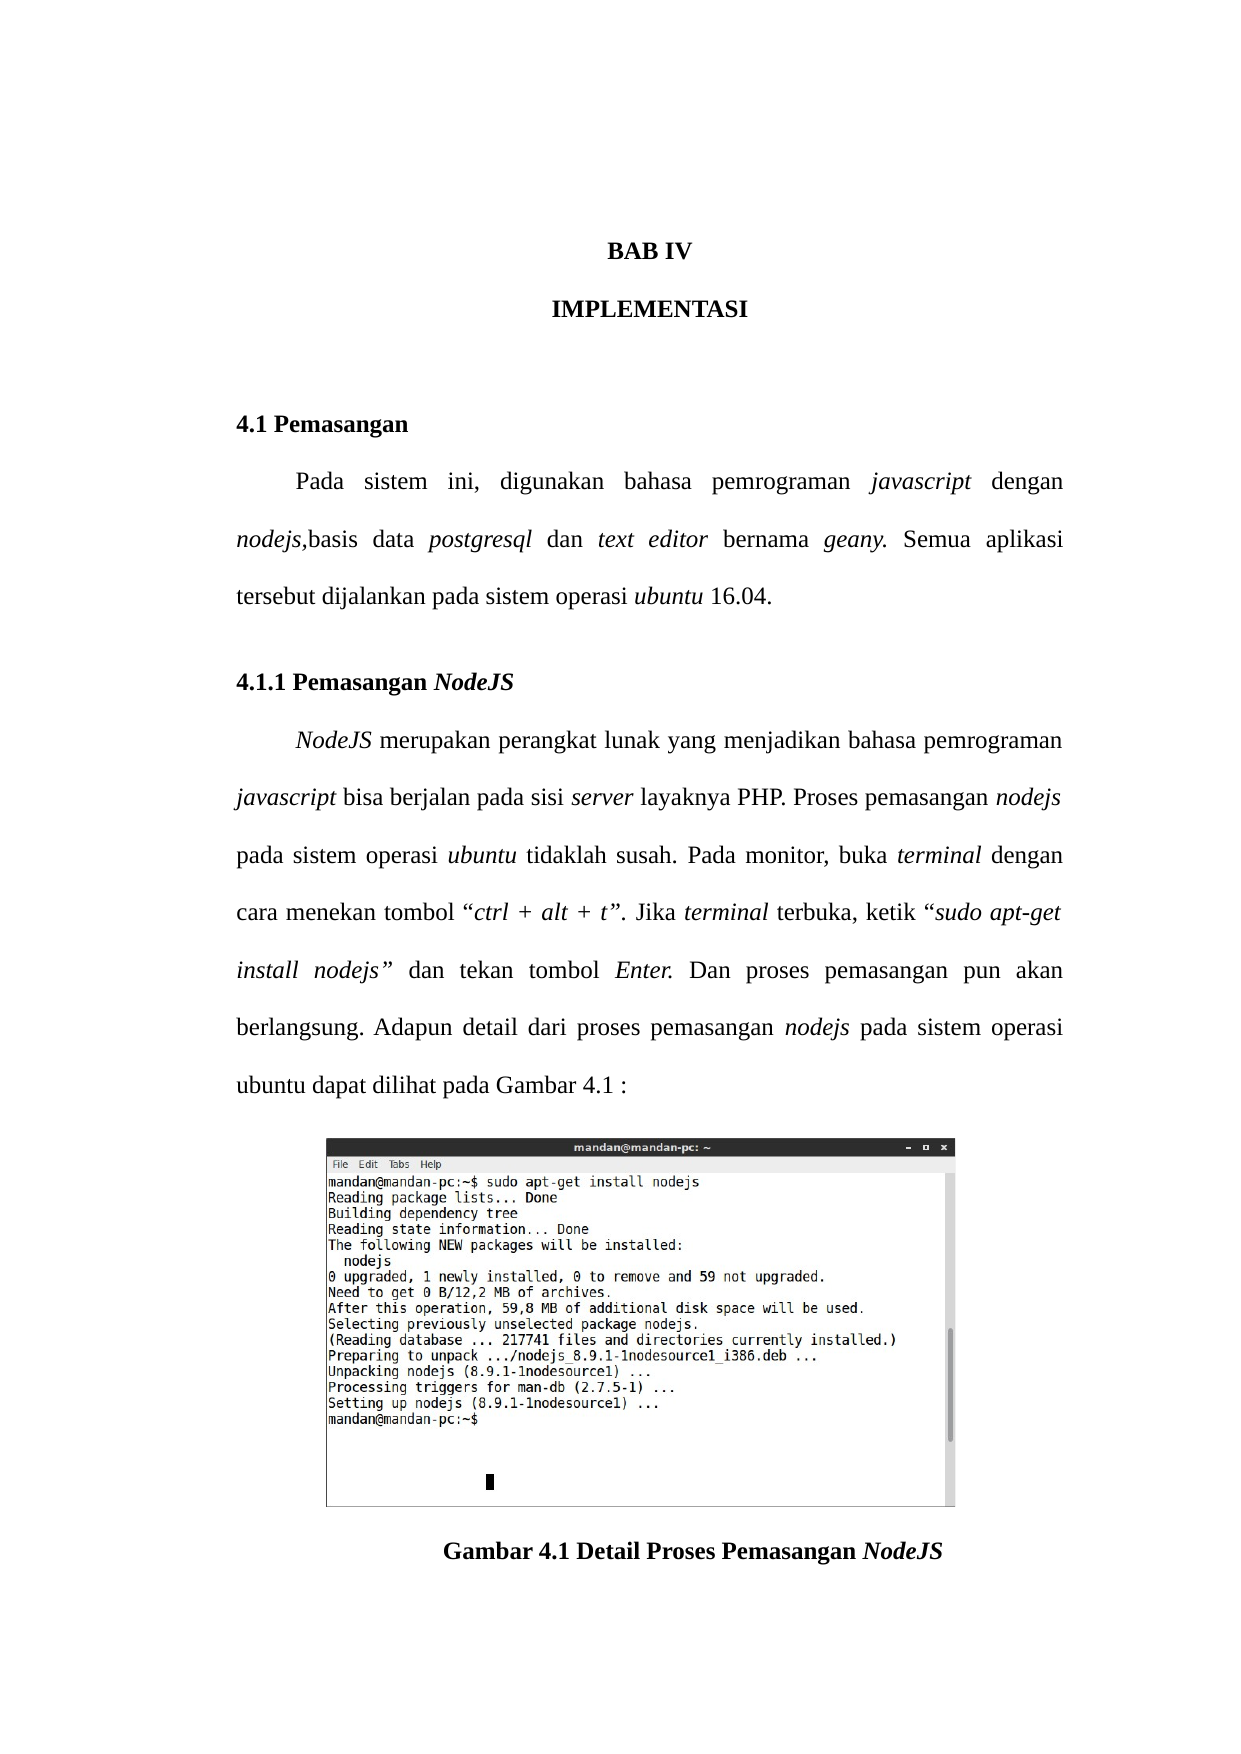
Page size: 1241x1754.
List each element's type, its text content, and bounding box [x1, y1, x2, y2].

list Gambar 4.1 Detail Proses Pemasangan NodeJS [295, 1127, 1063, 1564]
subtitle 4.1.1 Pemasangan NodeJS [236, 667, 1063, 696]
subtitle 4.1 Pemasangan [236, 409, 1063, 437]
picture [326, 1138, 956, 1507]
subtitle IMPLEMENTASI [236, 294, 1063, 322]
text NodeJS merupakan perangkat lunak yang menjadikan bahasa pemrograman javascript bisa berjalan pada sisi server layaknya PHP. Proses pemasangan nodejs pada sistem operasi ubuntu tidaklah susah. Pada monitor, buka terminal dengan cara menekan tombol “ctrl + alt + t”. Jika terminal terbuka, ketik “sudo apt-get install nodejs” dan tekan tombol Enter. Dan proses pemasangan pun akan berlangsung. Adapun detail dari proses pemasangan nodejs pada sistem operasi ubuntu dapat dilihat pada Gambar 4.1 : [236, 725, 1063, 1099]
text Pada sistem ini, digunakan bahasa pemrograman javascript dengan nodejs,basis data postgresql dan text editor bernama geany. Semua aplikasi tersebut dijalankan pada sistem operasi ubuntu 16.04. [236, 466, 1063, 610]
subtitle BAB IV [236, 236, 1063, 265]
